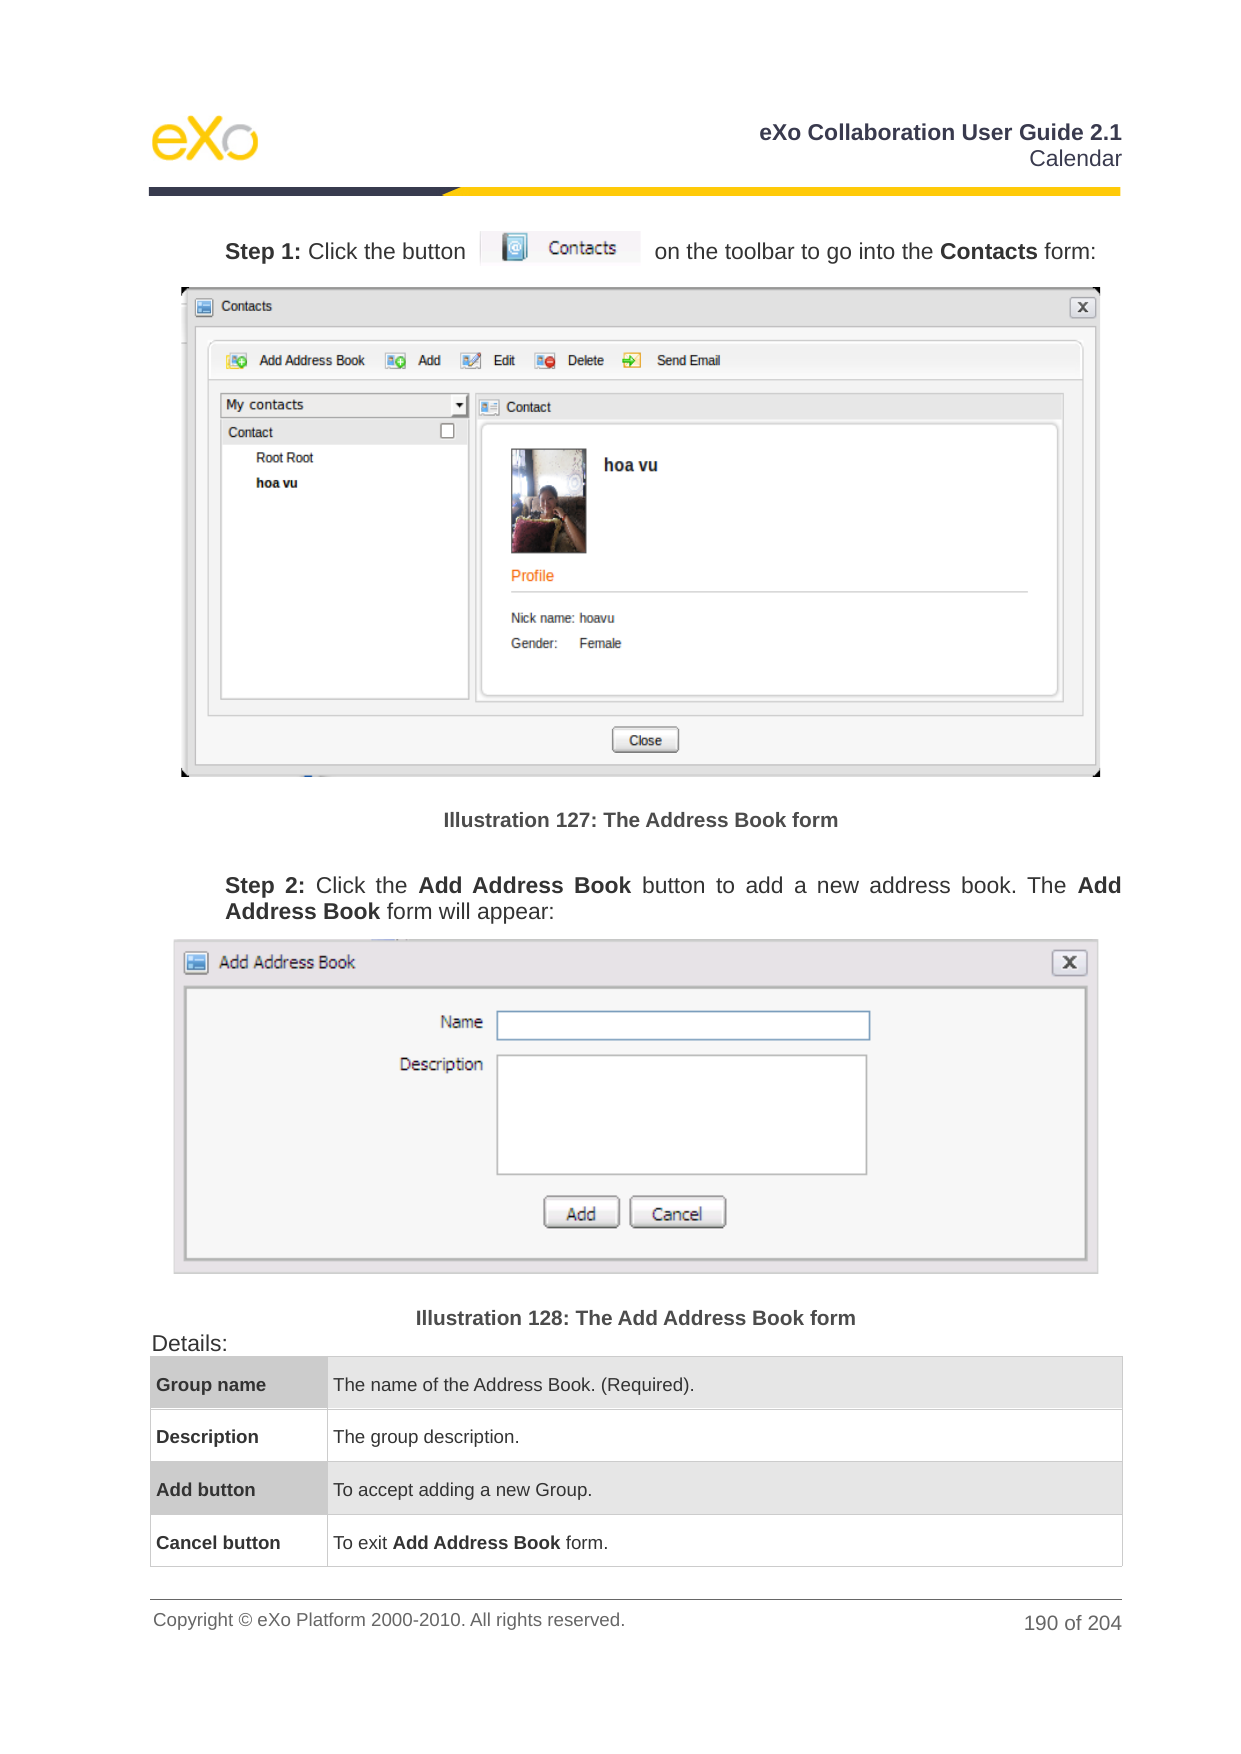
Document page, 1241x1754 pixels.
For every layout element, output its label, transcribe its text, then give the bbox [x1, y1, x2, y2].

list Step 1: Click the button on the toolbar to go into the Contacts form: [187, 223, 1122, 273]
picture [181, 287, 1101, 777]
table_cell The group description. [328, 1410, 1122, 1461]
list Details: [114, 1274, 1122, 1356]
list Illustration 128: The Add Address Book form [172, 1274, 1100, 1329]
picture [152, 115, 259, 161]
table_cell Cancel button [151, 1515, 327, 1566]
picture [479, 231, 641, 266]
table_cell To accept adding a new Group. [328, 1462, 1122, 1514]
list Illustration 127: The Address Book form [180, 777, 1101, 832]
table_header The name of the Address Book. (Required). [328, 1357, 1122, 1408]
table_cell Description [151, 1410, 327, 1461]
list Step 2: Click the Add Address Book button to add a new address book. The Add Address Book form will appear: [180, 777, 1122, 925]
picture [148, 187, 1121, 196]
table_cell Add button [151, 1462, 327, 1514]
table_cell To exit Add Address Book form. [328, 1515, 1122, 1566]
table_header Group name [151, 1357, 327, 1408]
picture [173, 939, 1099, 1274]
